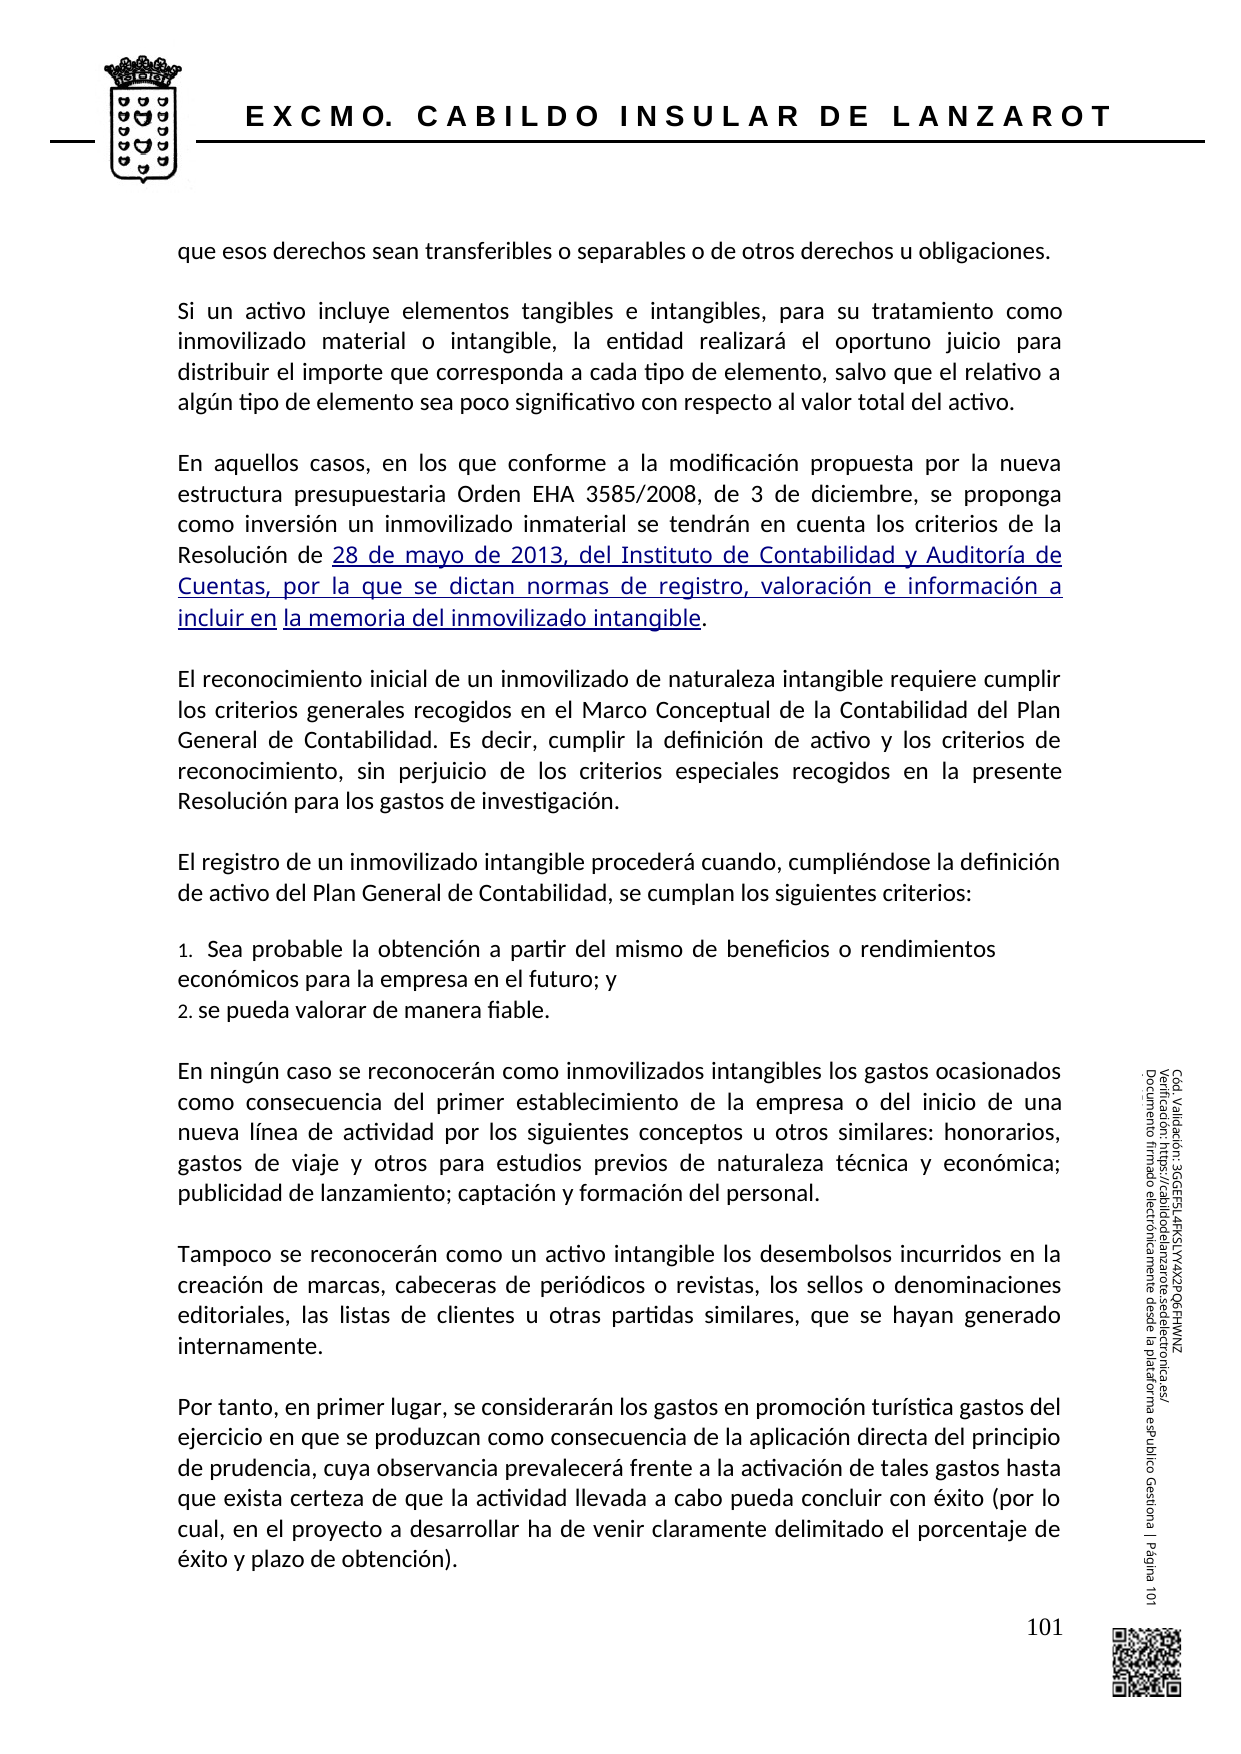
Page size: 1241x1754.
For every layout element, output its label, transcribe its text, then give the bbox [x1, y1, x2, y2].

text El registro de un inmovilizado intangible procederá cuando, cumpliéndose la definición de activo del Plan General de Contabilidad, se cumplan los siguientes criterios: [177, 847, 1062, 908]
picture [95, 39, 196, 193]
text Verificación: https://cabildodelanzarote.sedelectronica.es/ [1158, 1069, 1171, 1618]
text Cód. Validación: 3GGEF5L4FKSLYY4X2PQ6FHWNZ [1171, 1069, 1184, 1618]
text que esos derechos sean transferibles o separables o de otros derechos u obligaciones. [177, 236, 1192, 266]
text Documento firmado electrónicamente desde la plataforma esPublico Gestiona | Página 101 de 151 [1143, 1069, 1158, 1618]
picture [1112, 1628, 1182, 1697]
text incluir en la memoria del inmovilizado intangible. [177, 598, 1063, 633]
text Si un activo incluye elementos tangibles e intangibles, para su tratamiento como inmovilizado material o intangible, la entidad realizará el oportuno juicio para distribuir el importe que corresponda a cada tipo de elemento, salvo que el relativo a algún tipo de elemento sea poco significativo con respecto al valor total del activo. [177, 295, 1063, 417]
text En aquellos casos, en los que conforme a la modificación propuesta por la nueva estructura presupuestaria Orden EHA 3585/2008, de 3 de diciembre, se proponga como inversión un inmovilizado inmaterial se tendrán en cuenta los criterios de la Resolución de 28 de mayo de 2013, del Instituto de Contabilidad y Auditoría de Cuentas, por la que se dictan normas de registro, valoración e información a [177, 447, 1063, 597]
text El reconocimiento inicial de un inmovilizado de naturaleza intangible requiere cumplir los criterios generales recogidos en el Marco Conceptual de la Contabilidad del Plan General de Contabilidad. Es decir, cumplir la definición de activo y los criterios de reconocimiento, sin perjuicio de los criterios especiales recogidos en la presente Resolución para los gastos de investigación. [177, 663, 1062, 816]
list Sea probable la obtención a partir del mismo de beneficios o rendimientos económicos para la empresa en el futuro; y [177, 933, 1062, 994]
list se pueda valorar de manera fiable. [177, 994, 1192, 1024]
text En ningún caso se reconocerán como inmovilizados intangibles los gastos ocasionados como consecuencia del primer establecimiento de la empresa o del inicio de una nueva línea de actividad por los siguientes conceptos u otros similares: honorarios, gastos de viaje y otros para estudios previos de naturaleza técnica y económica; publicidad de lanzamiento; captación y formación del personal. [177, 1055, 1063, 1208]
text Por tanto, en primer lugar, se considerarán los gastos en promoción turística gastos del ejercicio en que se produzcan como consecuencia de la aplicación directa del principio de prudencia, cuya observancia prevalecerá frente a la activación de tales gastos hasta que exista certeza de que la actividad llevada a cabo pueda concluir con éxito (por lo cual, en el proyecto a desarrollar ha de venir claramente delimitado el porcentaje de éxito y plazo de obtención). [177, 1391, 1062, 1574]
text 101 [164, 1612, 1063, 1641]
text Tampoco se reconocerán como un activo intangible los desembolsos incurridos en la creación de marcas, cabeceras de periódicos o revistas, los sellos o denominaciones editoriales, las listas de clientes u otras partidas similares, que se hayan generado internamente. [177, 1238, 1062, 1360]
